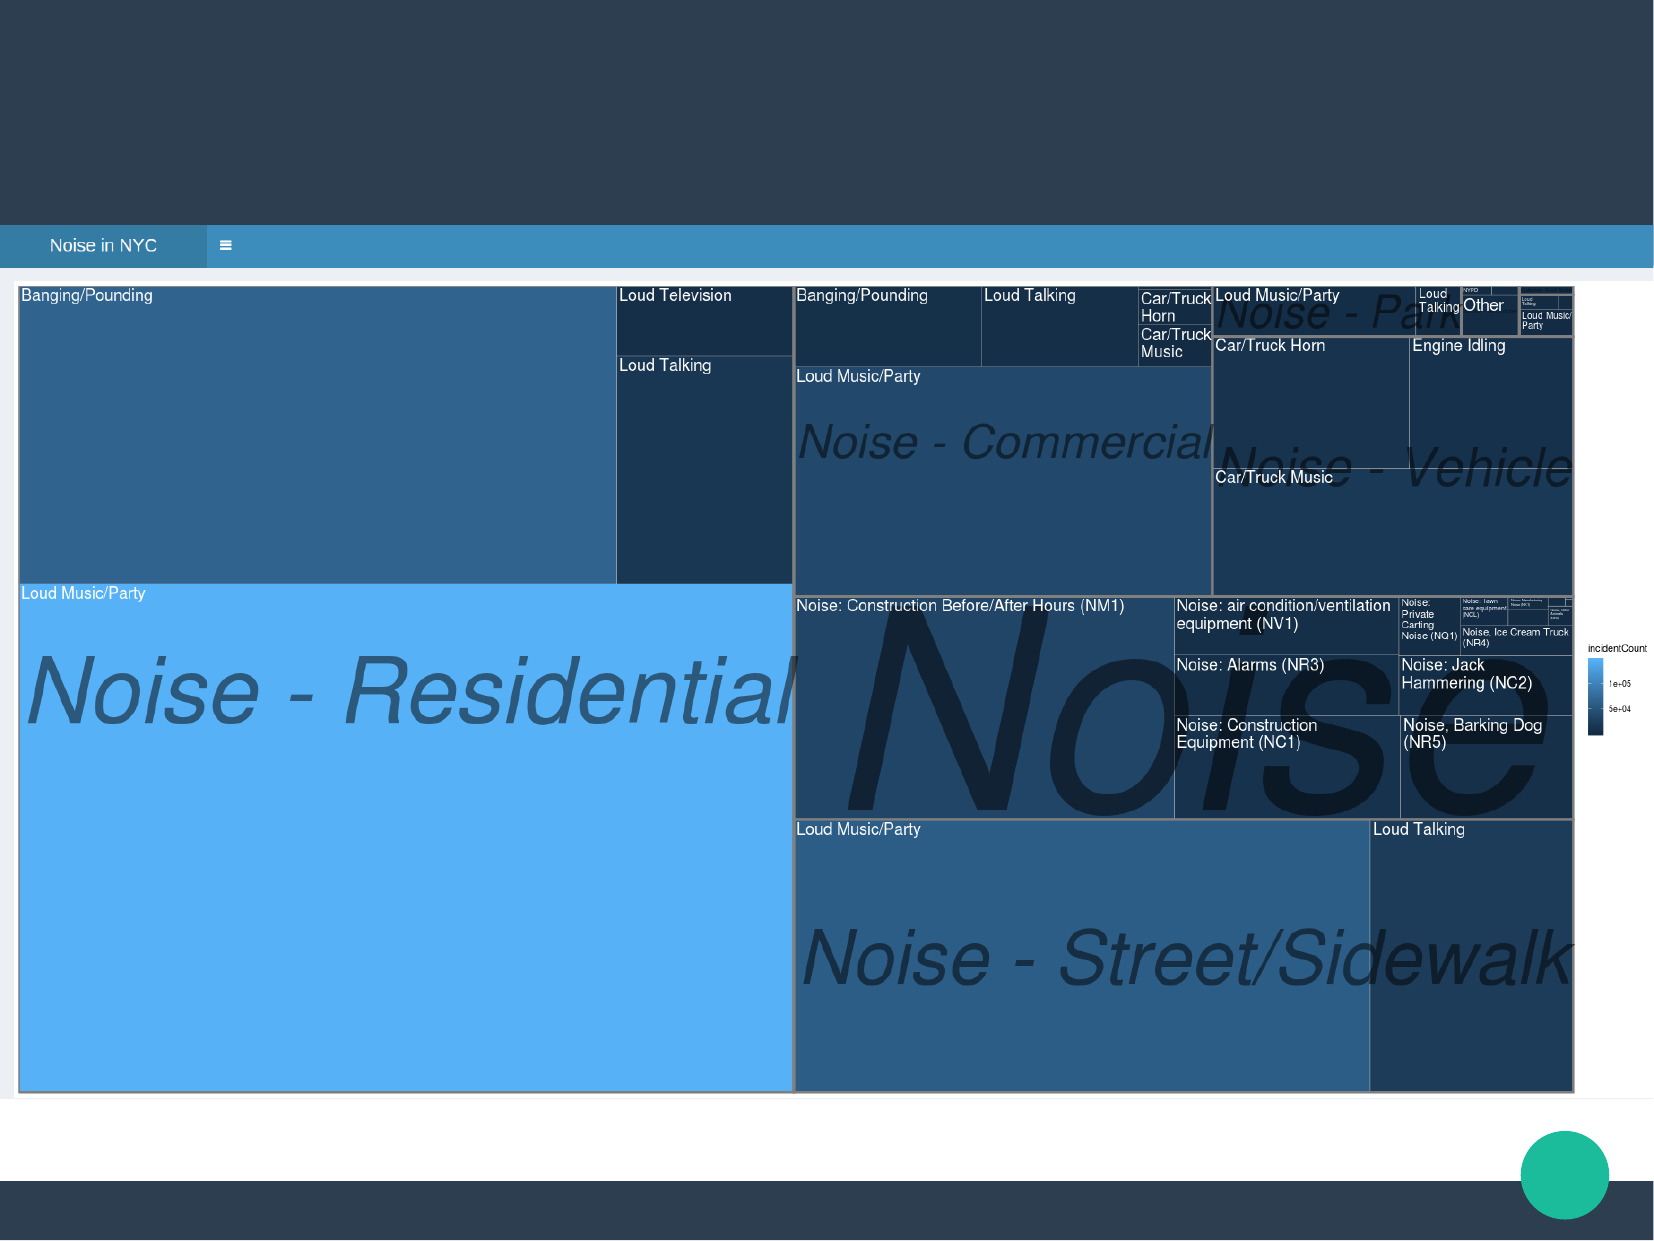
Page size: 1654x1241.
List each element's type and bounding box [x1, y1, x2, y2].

picture [0, 225, 1654, 1099]
